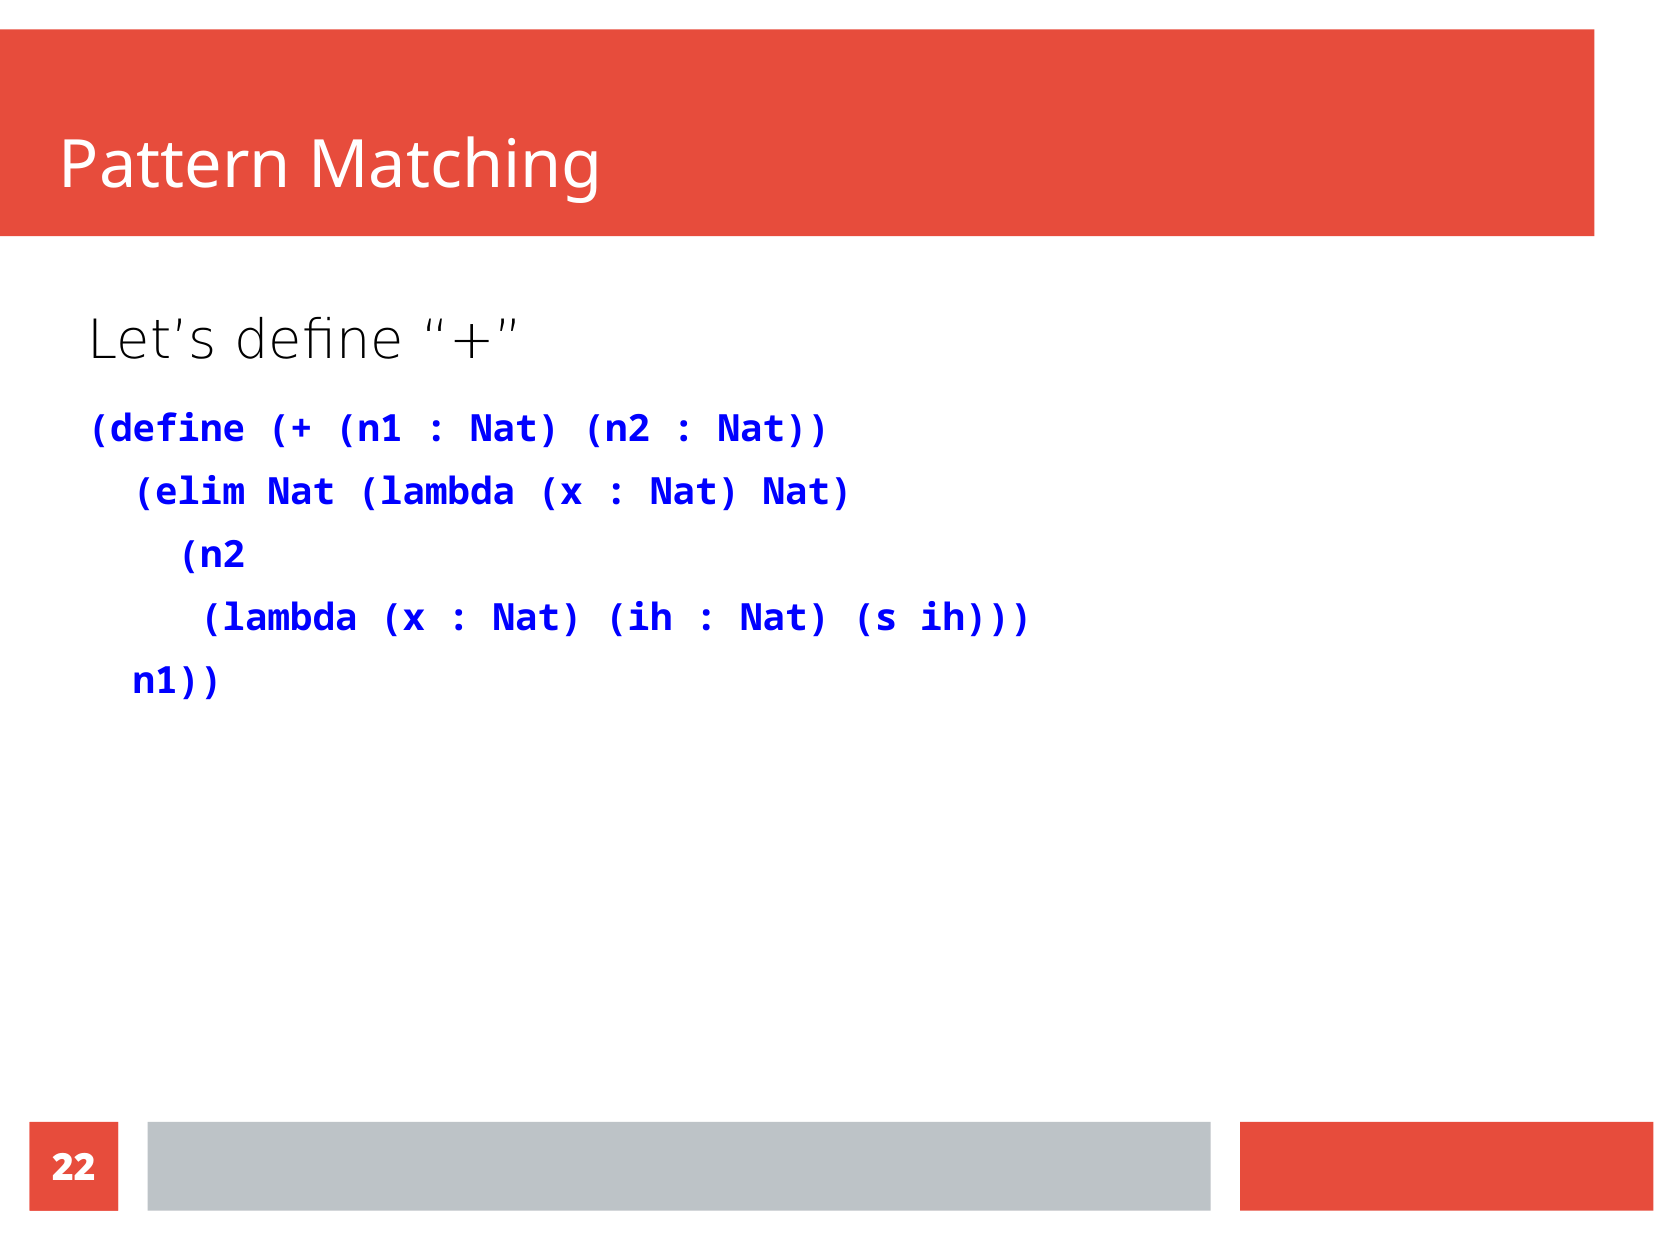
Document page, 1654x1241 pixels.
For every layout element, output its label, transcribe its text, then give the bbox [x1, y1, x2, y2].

text_box (define (+ (n1 : Nat) (n2 : Nat)) (elim Nat (lambda (x : Nat) Nat) (n2 (lambda (x : Nat) (ih : Nat) (s ih))) n1)) [72, 394, 1135, 679]
text_box Let’s define “+” [72, 300, 604, 379]
title Pattern Matching [59, 59, 1595, 207]
